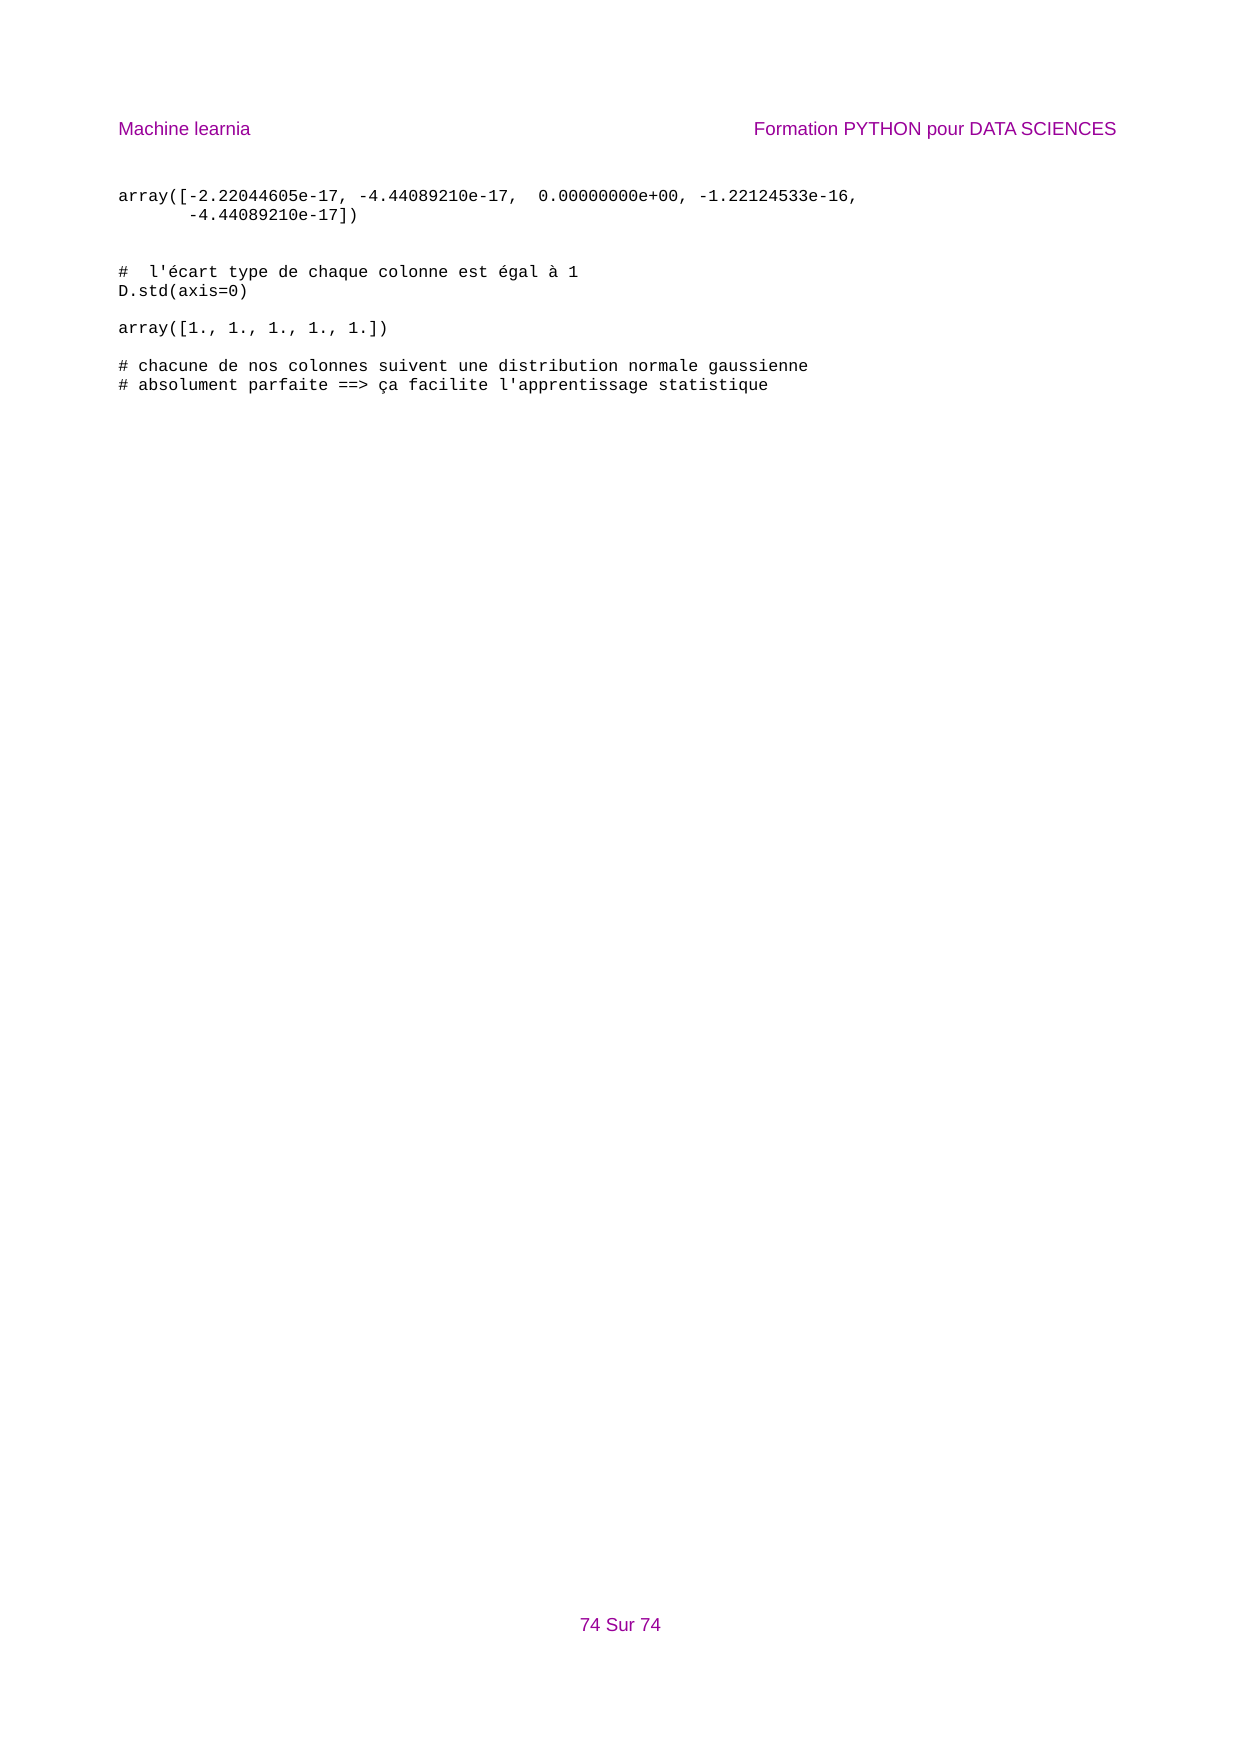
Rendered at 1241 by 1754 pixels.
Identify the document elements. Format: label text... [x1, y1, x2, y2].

text D.std(axis=0) [118, 282, 1122, 301]
text -4.44089210e-17]) [118, 207, 1122, 226]
text array([-2.22044605e-17, -4.44089210e-17, 0.00000000e+00, -1.22124533e-16, [118, 188, 1122, 207]
text # absolument parfaite ==> ça facilite l'apprentissage statistique [118, 377, 1122, 395]
text array([1., 1., 1., 1., 1.]) [118, 320, 1122, 339]
text # chacune de nos colonnes suivent une distribution normale gaussienne [118, 358, 1122, 377]
text # l'écart type de chaque colonne est égal à 1 [118, 263, 1122, 282]
